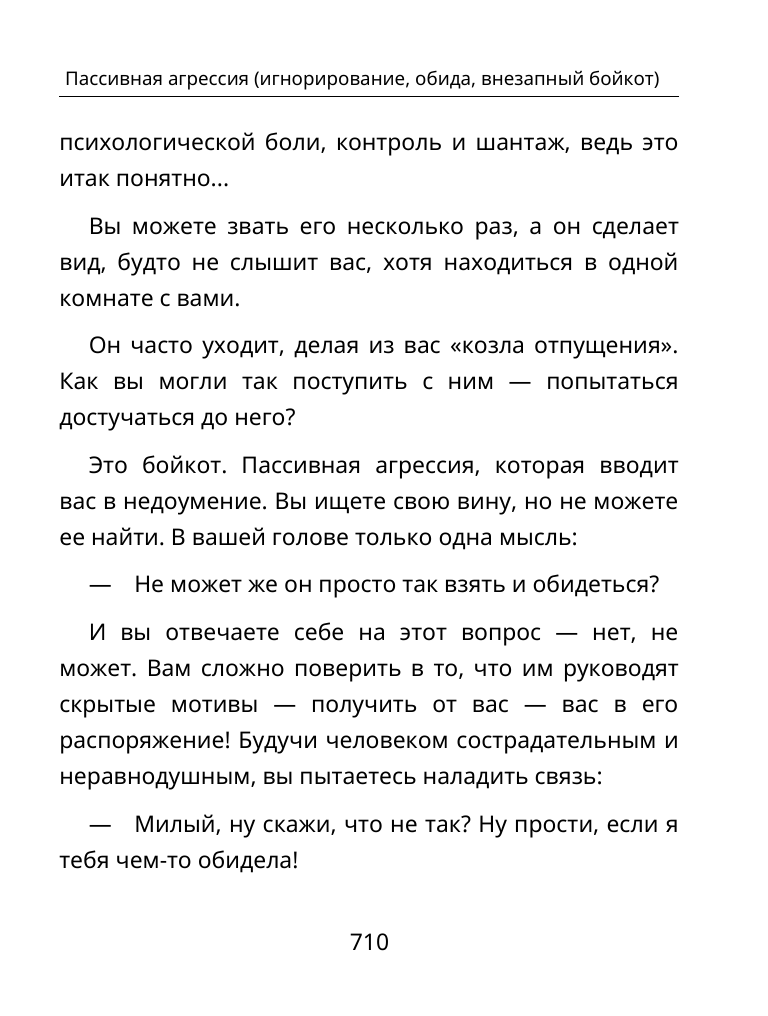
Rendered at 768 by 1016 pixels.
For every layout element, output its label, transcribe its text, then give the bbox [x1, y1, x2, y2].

text психологической боли, контроль и шантаж, ведь это итак понятно... [59, 126, 679, 193]
text Это бойкот. Пассивная агрессия, которая вводит вас в недоумение. Вы ищете свою вину, но не можете ее найти. В вашей голове только одна мысль: [59, 449, 679, 552]
text Вы можете звать его несколько раз, а он сделает вид, будто не слышит вас, хотя находиться в одной комнате с вами. [59, 210, 679, 313]
text Он часто уходит, делая из вас «козла отпущения». Как вы могли так поступить с ним — попытаться достучаться до него? [59, 329, 679, 432]
list Милый, ну скажи, что не так? Ну прости, если я тебя чем-то обидела! [59, 808, 679, 875]
list Не может же он просто так взять и обидеться? [59, 568, 679, 600]
text И вы отвечаете себе на этот вопрос — нет, не может. Вам сложно поверить в то, что им руководят скрытые мотивы — получить от вас — вас в его распоряжение! Будучи человеком сострадательным и неравнодушным, вы пытаетесь наладить связь: [59, 616, 679, 791]
